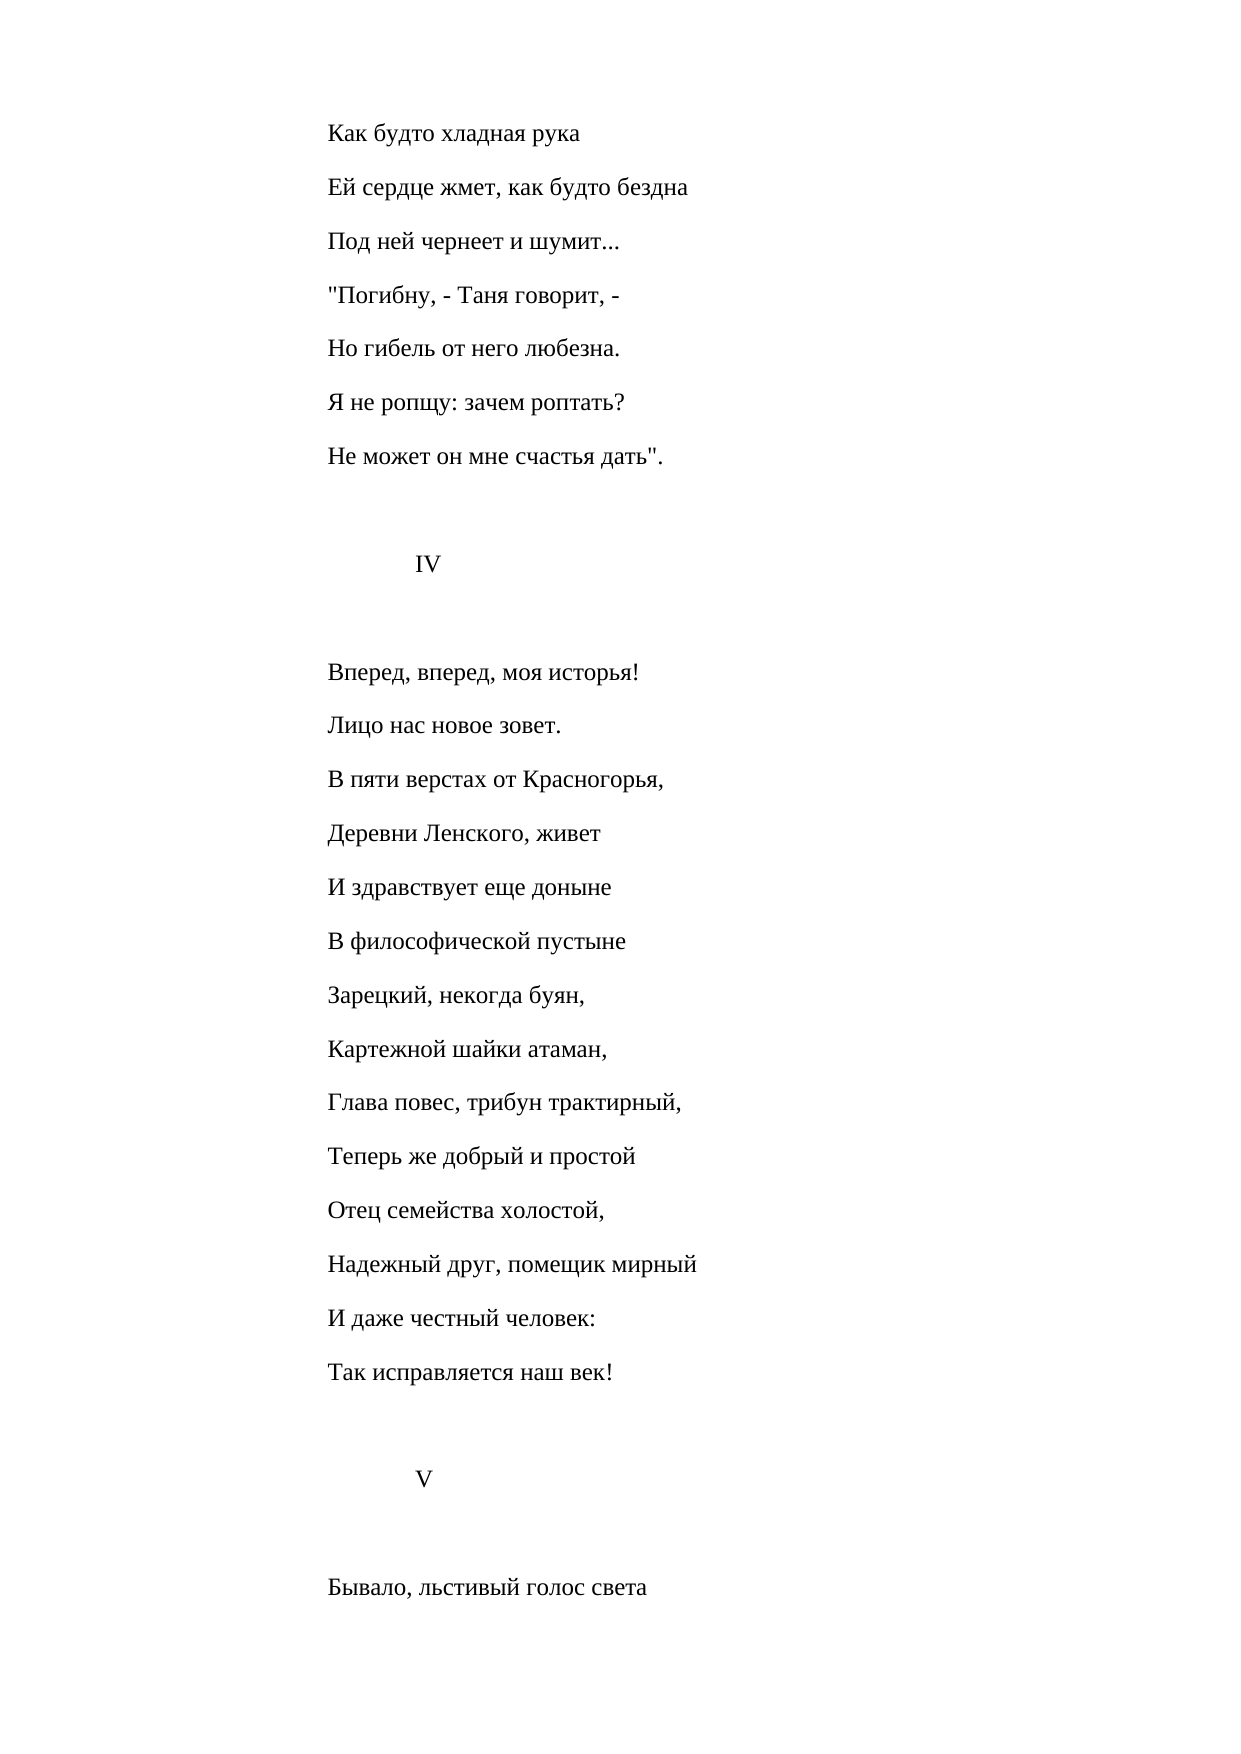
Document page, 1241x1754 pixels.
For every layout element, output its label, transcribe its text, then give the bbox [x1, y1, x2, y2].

text Отец семейства холостой, [177, 1195, 1152, 1224]
text IV [177, 549, 1152, 578]
text И здравствует еще доныне [177, 872, 1152, 901]
text Как будто хладная рука [177, 118, 1152, 147]
text Надежный друг, помещик мирный [177, 1249, 1152, 1278]
text Зарецкий, некогда буян, [177, 980, 1152, 1008]
text И даже честный человек: [177, 1303, 1152, 1332]
text В философической пустыне [177, 926, 1152, 955]
text Под ней чернеет и шумит... [177, 226, 1152, 254]
text Бывало, льстивый голос света [177, 1572, 1152, 1601]
text Теперь же добрый и простой [177, 1141, 1152, 1170]
text Деревни Ленского, живет [177, 818, 1152, 847]
text Не может он мне счастья дать". [177, 441, 1152, 470]
text Картежной шайки атаман, [177, 1034, 1152, 1062]
text Ей сердце жмет, как будто бездна [177, 172, 1152, 201]
text Лицо нас новое зовет. [177, 711, 1152, 739]
text "Погибну, - Таня говорит, - [177, 280, 1152, 308]
text Глава повес, трибун трактирный, [177, 1087, 1152, 1116]
text Так исправляется наш век! [177, 1357, 1152, 1386]
text Я не ропщу: зачем роптать? [177, 387, 1152, 416]
text Вперед, вперед, моя исторья! [177, 657, 1152, 685]
text В пяти верстах от Красногорья, [177, 764, 1152, 793]
text V [177, 1464, 1152, 1493]
text Но гибель от него любезна. [177, 333, 1152, 362]
